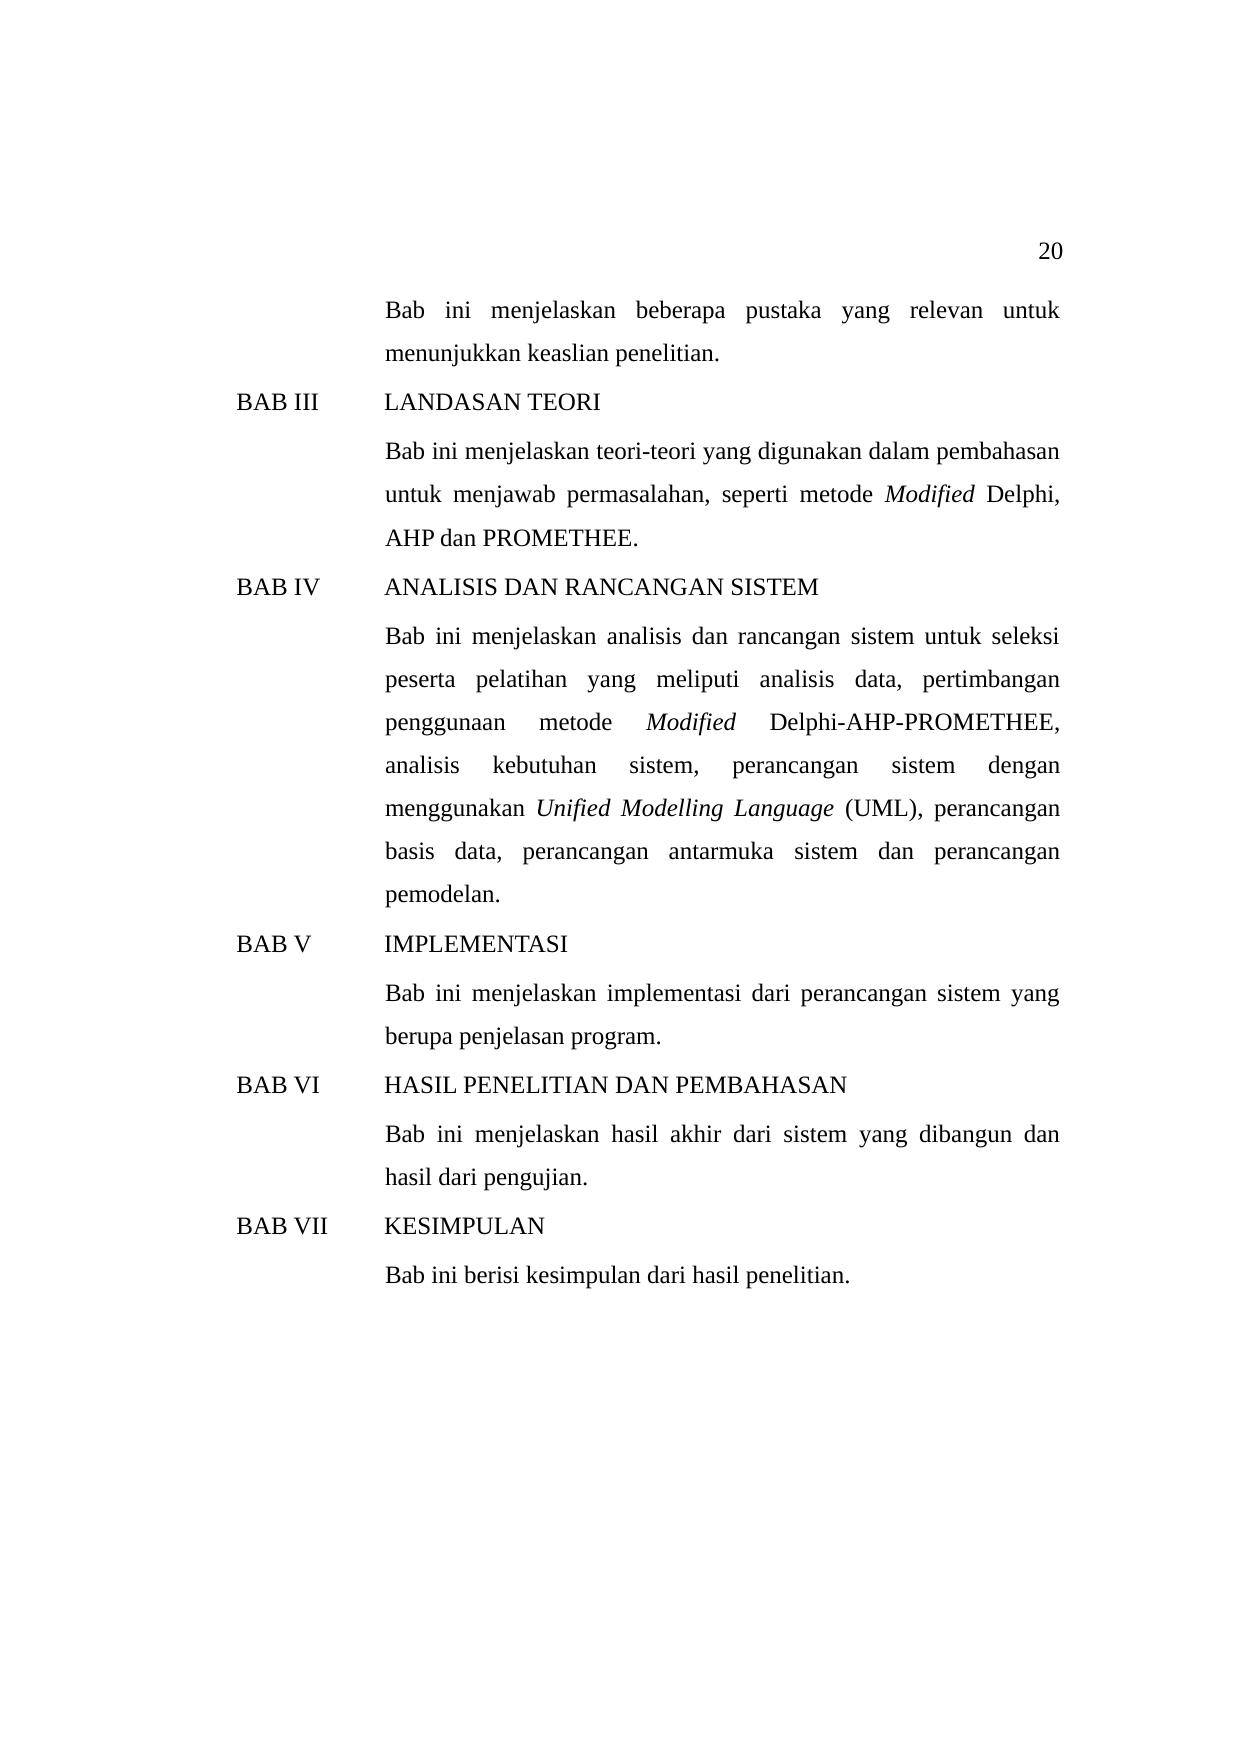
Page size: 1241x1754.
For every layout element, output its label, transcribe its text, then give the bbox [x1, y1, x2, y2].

text Bab ini menjelaskan implementasi dari perancangan sistem yang berupa penjelasan program. [385, 978, 1060, 1049]
text BAB VI HASIL PENELITIAN DAN PEMBAHASAN [236, 1070, 1063, 1099]
text BAB VII KESIMPULAN [236, 1211, 1063, 1240]
text Bab ini menjelaskan analisis dan rancangan sistem untuk seleksi peserta pelatihan yang meliputi analisis data, pertimbangan penggunaan metode Modified Delphi-AHP-PROMETHEE, analisis kebutuhan sistem, perancangan sistem dengan menggunakan Unified Modelling Language (UML), perancangan basis data, perancangan antarmuka sistem dan perancangan pemodelan. [385, 621, 1060, 908]
text Bab ini menjelaskan beberapa pustaka yang relevan untuk menunjukkan keaslian penelitian. [385, 295, 1060, 367]
text Bab ini menjelaskan hasil akhir dari sistem yang dibangun dan hasil dari pengujian. [385, 1119, 1060, 1191]
text BAB III LANDASAN TEORI [236, 387, 1063, 416]
text Bab ini menjelaskan teori-teori yang digunakan dalam pembahasan untuk menjawab permasalahan, seperti metode Modified Delphi, AHP dan PROMETHEE. [385, 436, 1060, 551]
text Bab ini berisi kesimpulan dari hasil penelitian. [385, 1260, 1060, 1289]
text BAB IV ANALISIS DAN RANCANGAN SISTEM [236, 572, 1063, 601]
text BAB V IMPLEMENTASI [236, 929, 1063, 957]
